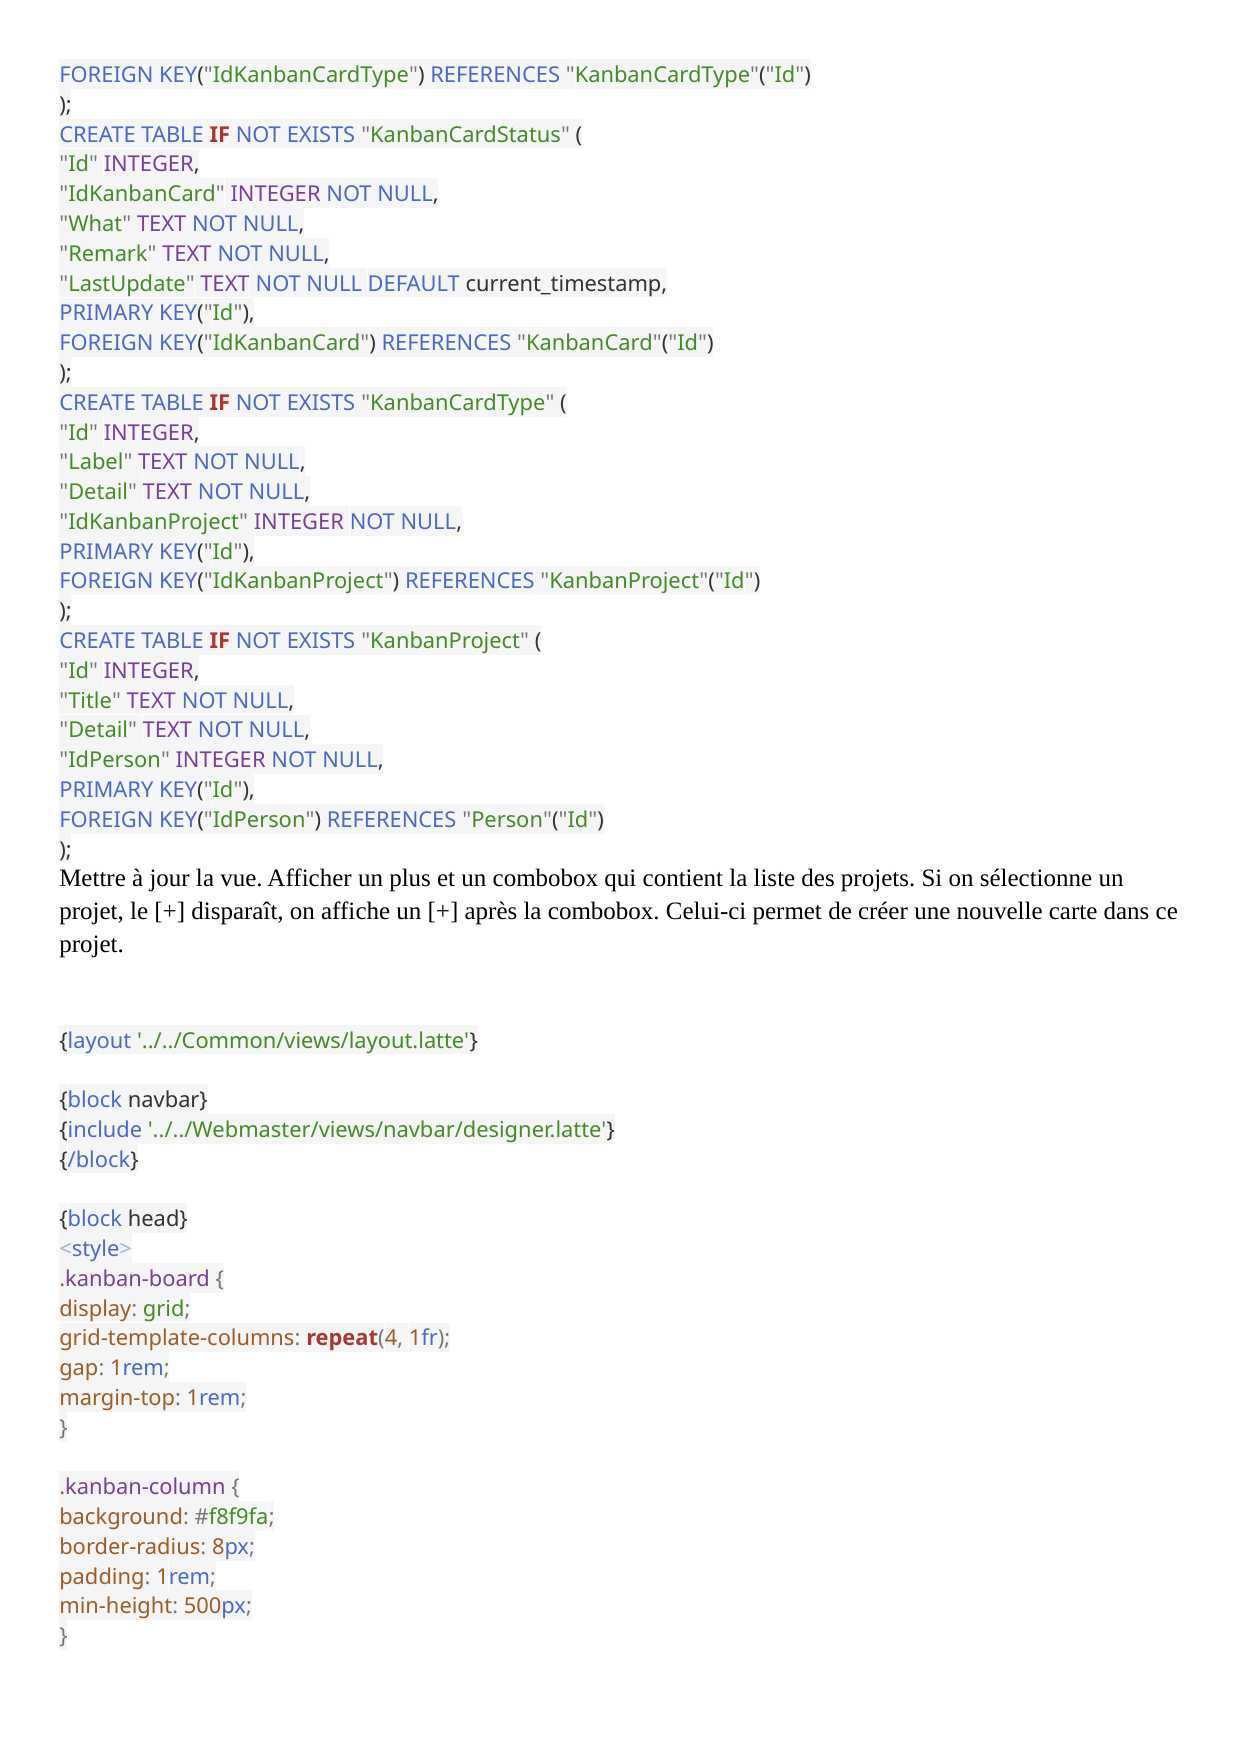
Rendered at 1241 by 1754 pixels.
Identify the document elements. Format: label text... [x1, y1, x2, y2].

text } [59, 1412, 1181, 1442]
text "Detail" TEXT NOT NULL, [59, 714, 1181, 744]
text CREATE TABLE IF NOT EXISTS "KanbanCardStatus" ( [59, 119, 1181, 148]
text border-radius: 8px; [59, 1531, 1181, 1561]
text {block head} [59, 1203, 1181, 1233]
text {block navbar} [59, 1084, 1181, 1114]
text margin-top: 1rem; [59, 1382, 1181, 1412]
text CREATE TABLE IF NOT EXISTS "KanbanProject" ( [59, 625, 1181, 655]
text grid-template-columns: repeat(4, 1fr); [59, 1322, 1181, 1352]
text CREATE TABLE IF NOT EXISTS "KanbanCardType" ( [59, 387, 1181, 417]
text "Remark" TEXT NOT NULL, [59, 238, 1181, 268]
text min-height: 500px; [59, 1590, 1181, 1620]
text display: grid; [59, 1293, 1181, 1322]
text FOREIGN KEY("IdKanbanCardType") REFERENCES "KanbanCardType"("Id") [59, 59, 1181, 89]
text {layout '../../Common/views/layout.latte'} [59, 1025, 1181, 1054]
text "Id" INTEGER, [59, 417, 1181, 446]
text .kanban-column { [59, 1471, 1181, 1501]
text "IdKanbanProject" INTEGER NOT NULL, [59, 506, 1181, 536]
text "Id" INTEGER, [59, 655, 1181, 685]
text "Title" TEXT NOT NULL, [59, 685, 1181, 714]
text FOREIGN KEY("IdKanbanCard") REFERENCES "KanbanCard"("Id") [59, 327, 1181, 357]
text ); [59, 834, 1181, 863]
text PRIMARY KEY("Id"), [59, 297, 1181, 327]
text } [59, 1620, 1181, 1650]
text PRIMARY KEY("Id"), [59, 774, 1181, 804]
text FOREIGN KEY("IdKanbanProject") REFERENCES "KanbanProject"("Id") [59, 566, 1181, 595]
text "Detail" TEXT NOT NULL, [59, 476, 1181, 506]
text ); [59, 357, 1181, 387]
text ); [59, 89, 1181, 119]
text "IdKanbanCard" INTEGER NOT NULL, [59, 178, 1181, 208]
text background: #f8f9fa; [59, 1501, 1181, 1531]
text ); [59, 595, 1181, 625]
text "What" TEXT NOT NULL, [59, 208, 1181, 238]
text PRIMARY KEY("Id"), [59, 536, 1181, 566]
text gap: 1rem; [59, 1352, 1181, 1382]
text {include '../../Webmaster/views/navbar/designer.latte'} [59, 1114, 1181, 1144]
text <style> [59, 1233, 1181, 1263]
text "Label" TEXT NOT NULL, [59, 446, 1181, 476]
text Mettre à jour la vue. Afficher un plus et un combobox qui contient la liste des projets. Si on sélectionne un projet, le [+] disparaît, on affiche un [+] après la combobox. Celui-ci permet de créer une nouvelle carte dans ce projet. [59, 863, 1181, 958]
text .kanban-board { [59, 1263, 1181, 1293]
text "Id" INTEGER, [59, 148, 1181, 178]
text FOREIGN KEY("IdPerson") REFERENCES "Person"("Id") [59, 804, 1181, 834]
text "LastUpdate" TEXT NOT NULL DEFAULT current_timestamp, [59, 268, 1181, 297]
text "IdPerson" INTEGER NOT NULL, [59, 744, 1181, 774]
text padding: 1rem; [59, 1561, 1181, 1590]
text {/block} [59, 1144, 1181, 1173]
